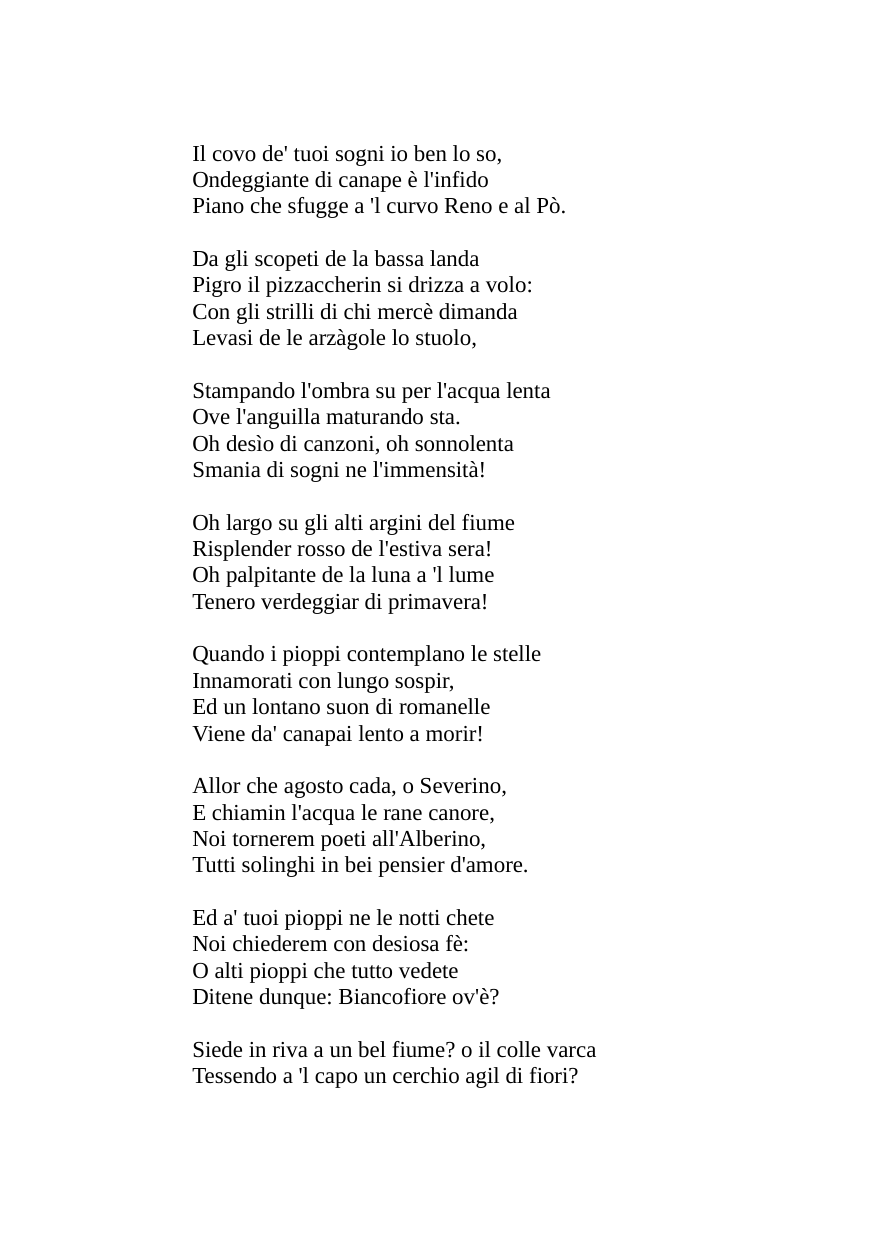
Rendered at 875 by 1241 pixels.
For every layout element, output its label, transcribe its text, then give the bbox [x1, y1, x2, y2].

text Innamorati con lungo sospir, [162, 667, 768, 693]
text Piano che sfugge a 'l curvo Reno e al Pò. [162, 192, 768, 219]
text Allor che agosto cada, o Severino, [162, 772, 768, 799]
text Ondeggiante di canape è l'infido [162, 166, 768, 192]
text Oh largo su gli alti argini del fiume [162, 509, 768, 535]
text O alti pioppi che tutto vedete [162, 957, 768, 983]
text Risplender rosso de l'estiva sera! [162, 535, 768, 561]
text Il covo de' tuoi sogni io ben lo so, [162, 140, 768, 166]
text Siede in riva a un bel fiume? o il colle varca [162, 1036, 768, 1062]
text Levasi de le arzàgole lo stuolo, [162, 324, 768, 351]
text Da gli scopeti de la bassa landa [162, 245, 768, 272]
text Ove l'anguilla maturando sta. [162, 403, 768, 430]
text Con gli strilli di chi mercè dimanda [162, 298, 768, 324]
text Tessendo a 'l capo un cerchio agil di fiori? [162, 1062, 768, 1088]
text Tutti solinghi in bei pensier d'amore. [162, 851, 768, 878]
text Oh palpitante de la luna a 'l lume [162, 561, 768, 588]
text Ed a' tuoi pioppi ne le notti chete [162, 904, 768, 930]
text Quando i pioppi contemplano le stelle [162, 641, 768, 667]
text Viene da' canapai lento a morir! [162, 719, 768, 746]
text Stampando l'ombra su per l'acqua lenta [162, 377, 768, 403]
text E chiamin l'acqua le rane canore, [162, 799, 768, 825]
text Smania di sogni ne l'immensità! [162, 456, 768, 482]
text Noi tornerem poeti all'Alberino, [162, 825, 768, 851]
text Ed un lontano suon di romanelle [162, 693, 768, 719]
text Ditene dunque: Biancofiore ov'è? [162, 983, 768, 1009]
text Noi chiederem con desiosa fè: [162, 930, 768, 957]
text Pigro il pizzaccherin si drizza a volo: [162, 272, 768, 298]
text Tenero verdeggiar di primavera! [162, 588, 768, 614]
text Oh desìo di canzoni, oh sonnolenta [162, 430, 768, 456]
